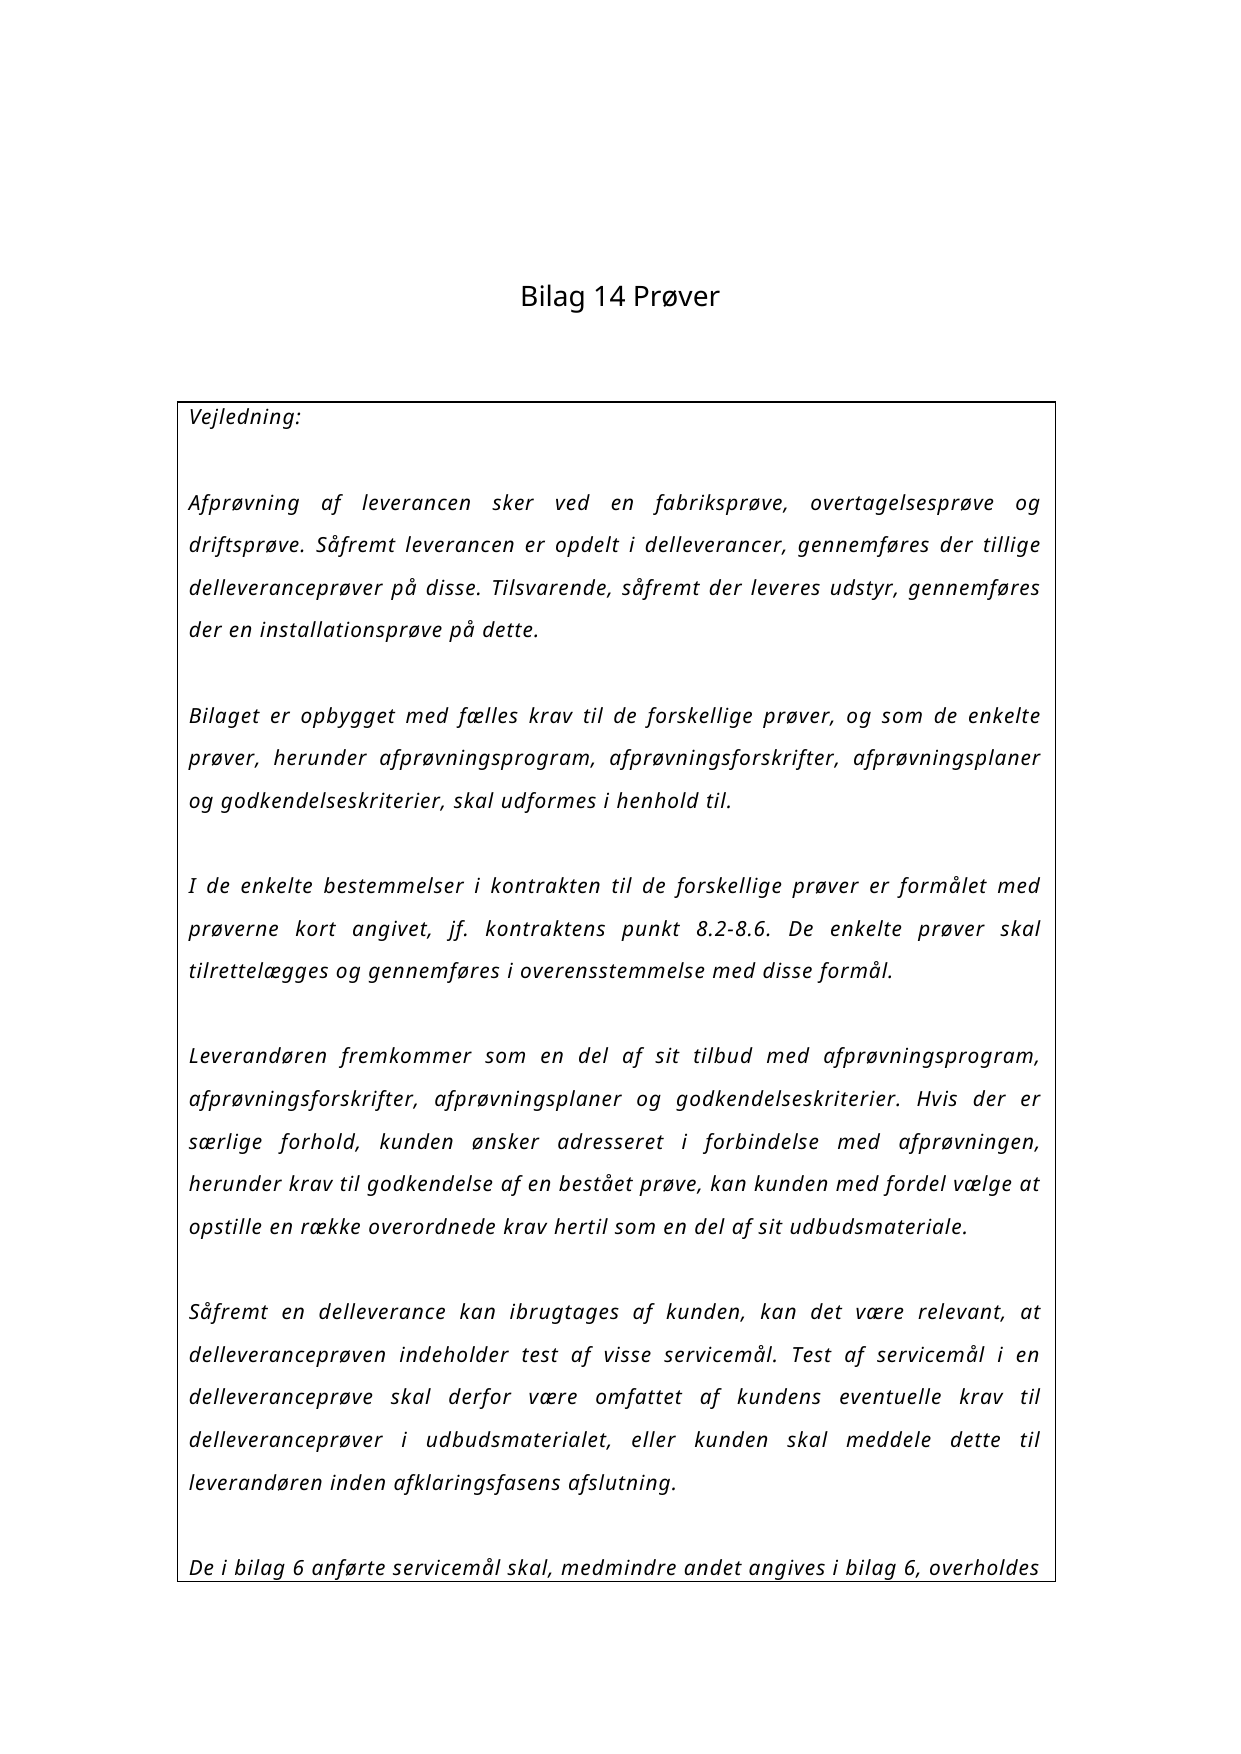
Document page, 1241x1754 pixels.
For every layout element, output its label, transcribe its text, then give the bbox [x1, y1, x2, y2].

table_header Vejledning: Afprøvning af leverancen sker ved en fabriksprøve, overtagelsesprøve og driftsprøve. Såfremt leverancen er opdelt i delleverancer, gennemføres der tillige delleveranceprøver på disse. Tilsvarende, såfremt der leveres udstyr, gennemføres der en installationsprøve på dette. Bilaget er opbygget med fælles krav til de forskellige prøver, og som de enkelte prøver, herunder afprøvningsprogram, afprøvningsforskrifter, afprøvningsplaner og godkendelseskriterier, skal udformes i henhold til. I de enkelte bestemmelser i kontrakten til de forskellige prøver er formålet med prøverne kort angivet, jf. kontraktens punkt 8.2-8.6. De enkelte prøver skal tilrettelægges og gennemføres i overensstemmelse med disse formål. Leverandøren fremkommer som en del af sit tilbud med afprøvningsprogram, afprøvningsforskrifter, afprøvningsplaner og godkendelseskriterier. Hvis der er særlige forhold, kunden ønsker adresseret i forbindelse med afprøvningen, herunder krav til godkendelse af en bestået prøve, kan kunden med fordel vælge at opstille en række overordnede krav hertil som en del af sit udbudsmateriale. Såfremt en delleverance kan ibrugtages af kunden, kan det være relevant, at delleveranceprøven indeholder test af visse servicemål. Test af servicemål i en delleveranceprøve skal derfor være omfattet af kundens eventuelle krav til delleveranceprøver i udbudsmaterialet, eller kunden skal meddele dette til leverandøren inden afklaringsfasens afslutning. De i bilag 6 anførte servicemål skal, medmindre andet angives i bilag 6, overholdes [178, 403, 1055, 1581]
subtitle Bilag 14 Prøver [189, 276, 1051, 315]
